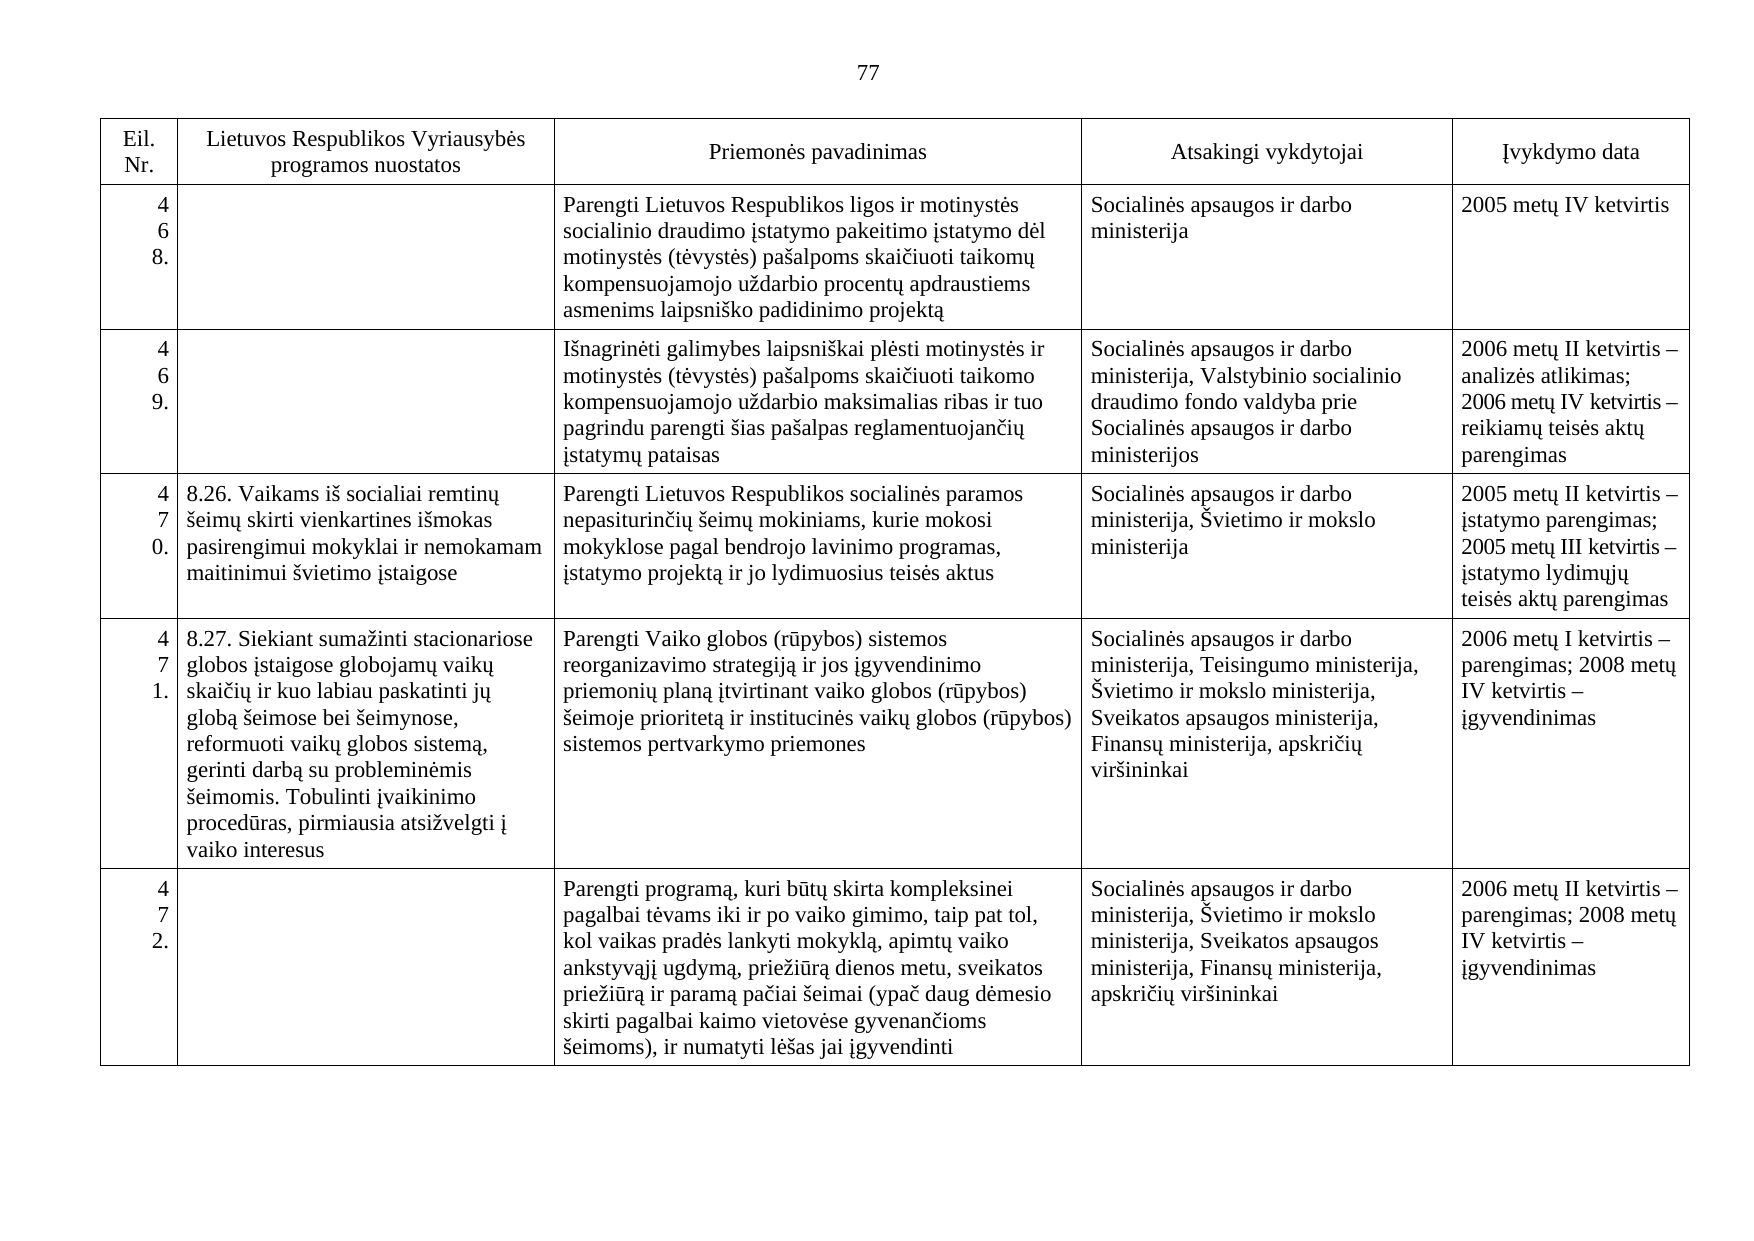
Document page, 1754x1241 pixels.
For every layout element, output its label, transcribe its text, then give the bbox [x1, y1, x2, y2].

table_cell [101, 474, 177, 618]
table_cell Išnagrinėti galimybes laipsniškai plėsti motinystės ir motinystės (tėvystės) pašalpoms skaičiuoti taikomo kompensuojamojo uždarbio maksimalias ribas ir tuo pagrindu parengti šias pašalpas reglamentuojančių įstatymų pataisas [555, 330, 1081, 473]
table_header Eil. Nr. [101, 119, 177, 184]
table_header Įvykdymo data [1453, 119, 1689, 184]
table_cell Parengti Lietuvos Respublikos socialinės paramos nepasiturinčių šeimų mokiniams, kurie mokosi mokyklose pagal bendrojo lavinimo programas, įstatymo projektą ir jo lydimuosius teisės aktus [555, 474, 1081, 618]
table_cell Socialinės apsaugos ir darbo ministerija, Teisingumo ministerija, Švietimo ir mokslo ministerija, Sveikatos apsaugos ministerija, Finansų ministerija, apskričių viršininkai [1082, 619, 1452, 868]
table_cell 2006 metų I ketvirtis – parengimas; 2008 metų IV ketvirtis – įgyvendinimas [1453, 619, 1689, 868]
table_cell 8.27. Siekiant sumažinti stacionariose globos įstaigose globojamų vaikų skaičių ir kuo labiau paskatinti jų globą šeimose bei šeimynose, reformuoti vaikų globos sistemą, gerinti darbą su probleminėmis šeimomis. Tobulinti įvaikinimo procedūras, pirmiausia atsižvelgti į vaiko interesus [178, 619, 554, 868]
table_cell 2006 metų II ketvirtis –parengimas; 2008 metų IV ketvirtis – įgyvendinimas [1453, 869, 1689, 1065]
table_cell Parengti Vaiko globos (rūpybos) sistemos reorganizavimo strategiją ir jos įgyvendinimo priemonių planą įtvirtinant vaiko globos (rūpybos) šeimoje prioritetą ir institucinės vaikų globos (rūpybos) sistemos pertvarkymo priemones [555, 619, 1081, 868]
table_cell 2006 metų II ketvirtis – analizės atlikimas; 2006 metų IV ketvirtis – reikiamų teisės aktų parengimas [1453, 330, 1689, 473]
table_cell [178, 330, 554, 473]
table_cell [101, 869, 177, 1065]
table_cell 2005 metų II ketvirtis – įstatymo parengimas; 2005 metų III ketvirtis – įstatymo lydimųjų teisės aktų parengimas [1453, 474, 1689, 618]
table_cell [101, 185, 177, 328]
table_cell Socialinės apsaugos ir darbo ministerija, Švietimo ir mokslo ministerija [1082, 474, 1452, 618]
table_cell [178, 185, 554, 328]
table_cell 2005 metų IV ketvirtis [1453, 185, 1689, 328]
table_cell [101, 619, 177, 868]
table_cell 8.26. Vaikams iš socialiai remtinų šeimų skirti vienkartines išmokas pasirengimui mokyklai ir nemokamam maitinimui švietimo įstaigose [178, 474, 554, 618]
table_cell [178, 869, 554, 1065]
table_cell [101, 330, 177, 473]
table_header Atsakingi vykdytojai [1082, 119, 1452, 184]
table_cell Socialinės apsaugos ir darbo ministerija, Švietimo ir mokslo ministerija, Sveikatos apsaugos ministerija, Finansų ministerija, apskričių viršininkai [1082, 869, 1452, 1065]
table_cell Parengti programą, kuri būtų skirta kompleksinei pagalbai tėvams iki ir po vaiko gimimo, taip pat tol, kol vaikas pradės lankyti mokyklą, apimtų vaiko ankstyvąjį ugdymą, priežiūrą dienos metu, sveikatos priežiūrą ir paramą pačiai šeimai (ypač daug dėmesio skirti pagalbai kaimo vietovėse gyvenančioms šeimoms), ir numatyti lėšas jai įgyvendinti [555, 869, 1081, 1065]
table_header Lietuvos Respublikos Vyriausybės programos nuostatos [178, 119, 554, 184]
table_cell Socialinės apsaugos ir darbo ministerija, Valstybinio socialinio draudimo fondo valdyba prie Socialinės apsaugos ir darbo ministerijos [1082, 330, 1452, 473]
table_cell Parengti Lietuvos Respublikos ligos ir motinystės socialinio draudimo įstatymo pakeitimo įstatymo dėl motinystės (tėvystės) pašalpoms skaičiuoti taikomų kompensuojamojo uždarbio procentų apdraustiems asmenims laipsniško padidinimo projektą [555, 185, 1081, 328]
table_cell Socialinės apsaugos ir darbo ministerija [1082, 185, 1452, 328]
table_header Priemonės pavadinimas [555, 119, 1081, 184]
